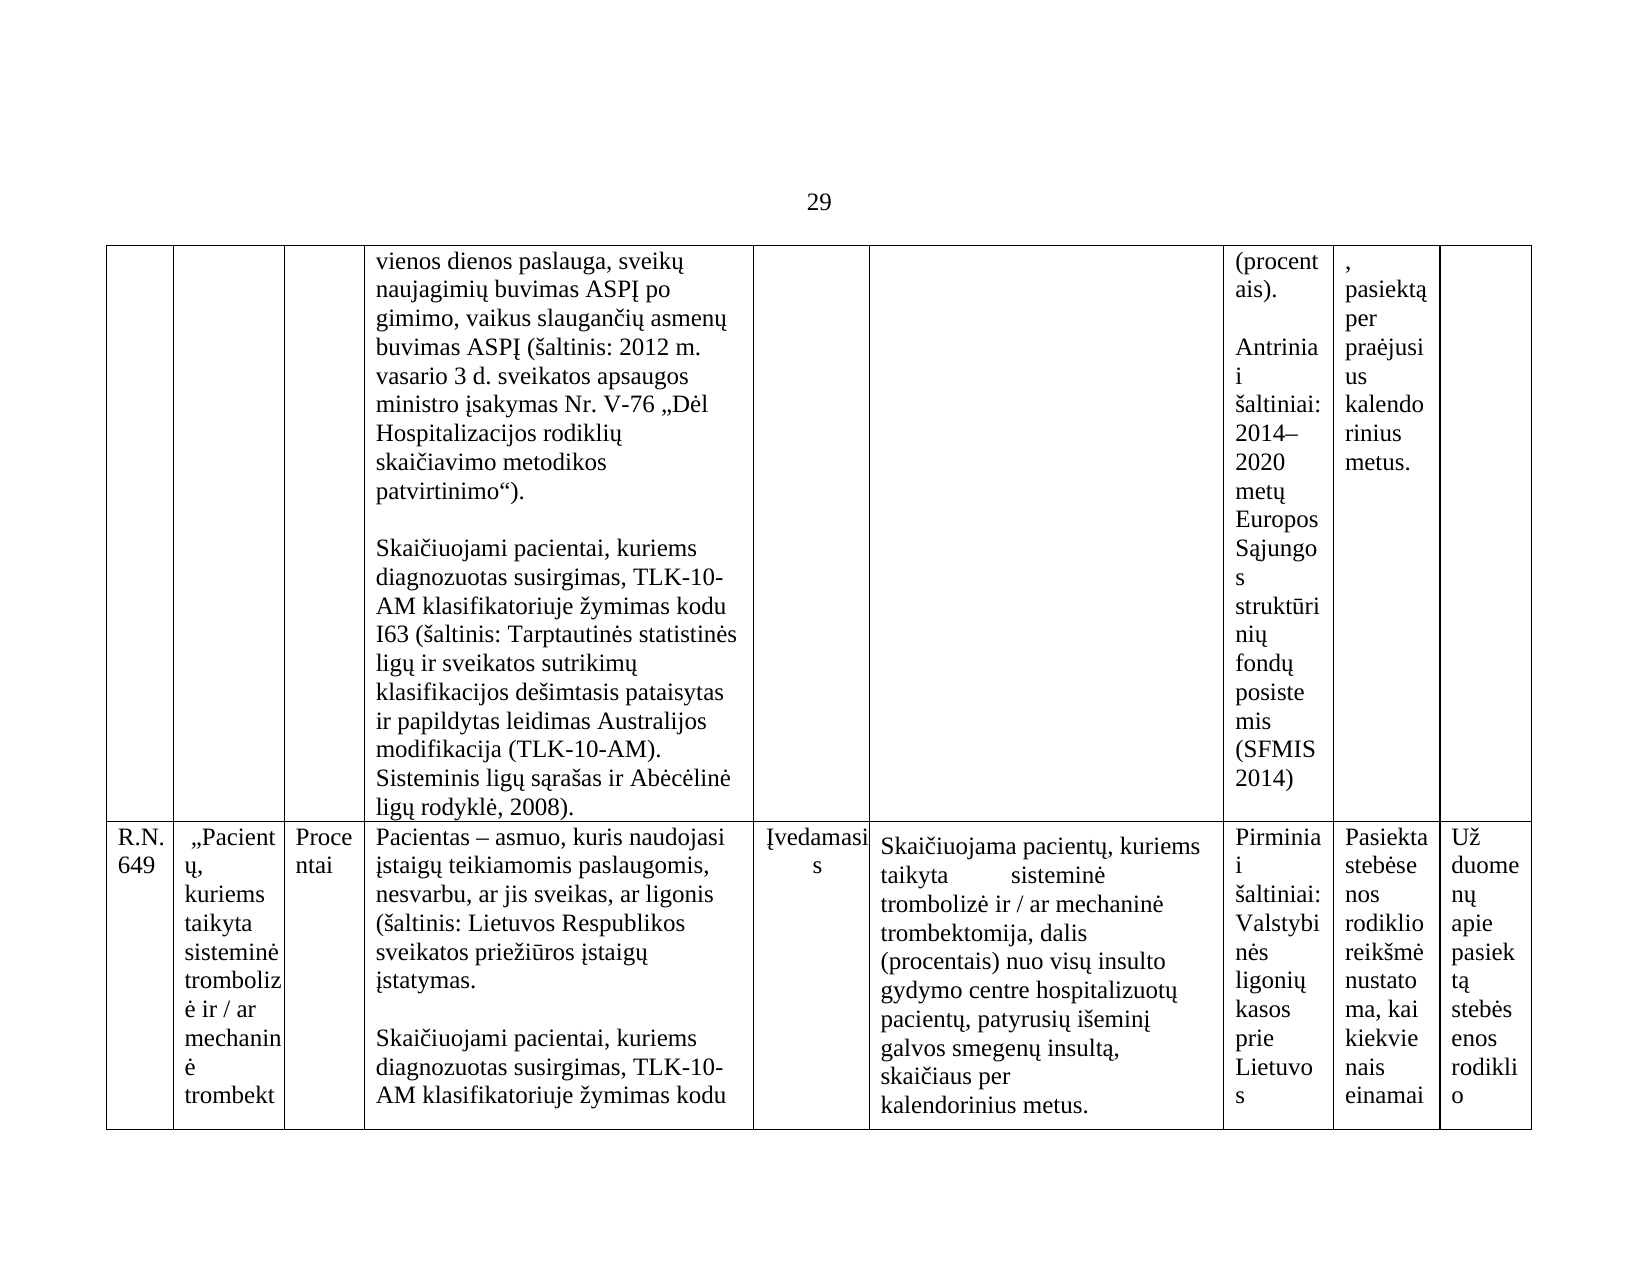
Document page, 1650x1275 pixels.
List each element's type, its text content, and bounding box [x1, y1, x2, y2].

table_cell Įvedamasis [754, 822, 869, 1128]
table_cell (procentais). Antriniai šaltiniai: 2014–2020 metų Europos Sąjungos struktūrinių fondų posistemis (SFMIS2014) [1224, 246, 1333, 821]
table_cell [754, 246, 869, 821]
table_cell , pasiektą per praėjusius kalendorinius metus. [1334, 246, 1439, 821]
table_cell Už duomenų apie pasiektą stebėsenos rodiklio [1441, 822, 1531, 1128]
table_cell [107, 246, 173, 821]
table_cell Pacientas – asmuo, kuris naudojasi įstaigų teikiamomis paslaugomis, nesvarbu, ar jis sveikas, ar ligonis (šaltinis: Lietuvos Respublikos sveikatos priežiūros įstaigų įstatymas. Skaičiuojami pacientai, kuriems diagnozuotas susirgimas, TLK-10-AM klasifikatoriuje žymimas kodu [365, 822, 753, 1128]
table_cell Procentai [285, 822, 364, 1128]
table_cell [285, 246, 364, 821]
table_cell Pasiekta stebėsenos rodiklio reikšmė nustatoma, kai kiekvienais einamai [1334, 822, 1439, 1128]
table_cell [1441, 246, 1531, 821]
table_cell vienos dienos paslauga, sveikų naujagimių buvimas ASPĮ po gimimo, vaikus slaugančių asmenų buvimas ASPĮ (šaltinis: 2012 m. vasario 3 d. sveikatos apsaugos ministro įsakymas Nr. V-76 „Dėl Hospitalizacijos rodiklių skaičiavimo metodikos patvirtinimo“). Skaičiuojami pacientai, kuriems diagnozuotas susirgimas, TLK-10-AM klasifikatoriuje žymimas kodu I63 (šaltinis: Tarptautinės statistinės ligų ir sveikatos sutrikimų klasifikacijos dešimtasis pataisytas ir papildytas leidimas Australijos modifikacija (TLK-10-AM). Sisteminis ligų sąrašas ir Abėcėlinė ligų rodyklė, 2008). [365, 246, 753, 821]
table_cell [174, 246, 284, 821]
table_cell [870, 246, 1223, 821]
table_cell R.N.649 [107, 822, 173, 1128]
table_cell „Pacientų, kuriems taikyta sisteminė trombolizė ir / ar mechaninė trombekt [174, 822, 284, 1128]
table_cell Skaičiuojama pacientų, kuriems taikyta sisteminė trombolizė ir / ar mechaninė trombektomija, dalis (procentais) nuo visų insulto gydymo centre hospitalizuotų pacientų, patyrusių išeminį galvos smegenų insultą, skaičiaus per kalendorinius metus. [870, 822, 1223, 1128]
table_cell Pirminiai šaltiniai: Valstybinės ligonių kasos prie Lietuvos [1224, 822, 1333, 1128]
